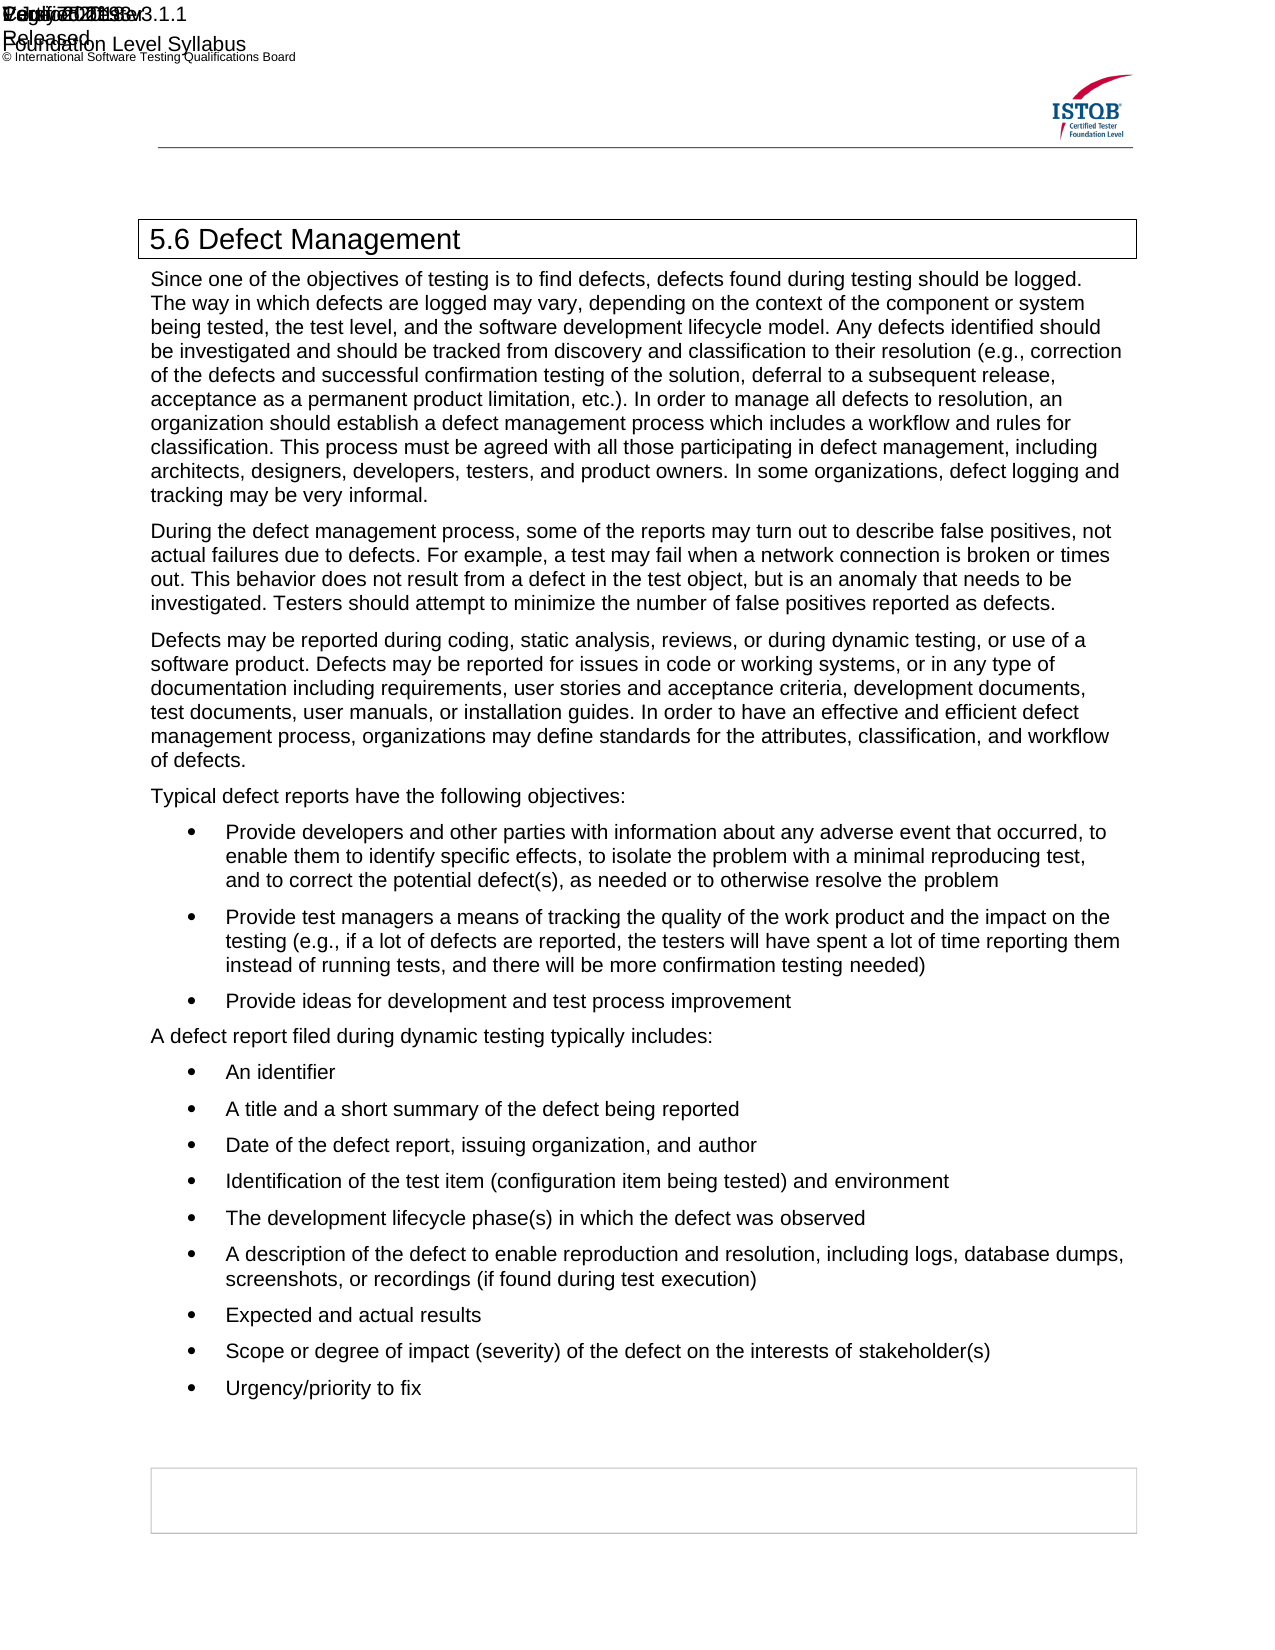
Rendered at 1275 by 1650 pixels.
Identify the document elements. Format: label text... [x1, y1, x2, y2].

list Scope or degree of impact (severity) of the defect on the interests of stakeholder(s) [188, 1339, 1150, 1363]
text Typical defect reports have the following objectives: [150, 784, 1150, 808]
list The development lifecycle phase(s) in which the defect was observed [188, 1206, 1150, 1230]
picture [1036, 58, 1148, 161]
list A description of the defect to enable reproduction and resolution, including logs, database dumps, screenshots, or recordings (if found during test execution) [188, 1242, 1126, 1290]
text Defects may be reported during coding, static analysis, reviews, or during dynamic testing, or use of a software product. Defects may be reported for issues in code or working systems, or in any type of documentation including requirements, user stories and acceptance criteria, development documents, test documents, user manuals, or installation guides. In order to have an effective and efficient defect management process, organizations may define standards for the attributes, classification, and workflow of defects. [150, 628, 1112, 771]
list An identifier [188, 1060, 1150, 1084]
list A title and a short summary of the defect being reported [188, 1097, 1150, 1121]
text Since one of the objectives of testing is to find defects, defects found during testing should be logged. The way in which defects are logged may vary, depending on the context of the component or system being tested, the test level, and the software development lifecycle model. Any defects identified should be investigated and should be tracked from discovery and classification to their resolution (e.g., correction of the defects and successful confirmation testing of the solution, deferral to a subsequent release, acceptance as a permanent product limitation, etc.). In order to manage all defects to resolution, an organization should establish a defect management process which includes a workflow and rules for classification. This process must be agreed with all those participating in defect management, including architects, designers, developers, testers, and product owners. In some organizations, defect logging and tracking may be very informal. [150, 267, 1123, 507]
list Date of the defect report, issuing organization, and author [188, 1133, 1150, 1157]
list Identification of the test item (configuration item being tested) and environment [188, 1169, 1150, 1193]
list Expected and actual results [188, 1303, 1150, 1327]
list Urgency/priority to fix [188, 1375, 1150, 1399]
text During the defect management process, some of the reports may turn out to describe false positives, not actual failures due to defects. For example, a test may fail when a network connection is broken or times out. This behavior does not result from a defect in the test object, but is an anomaly that needs to be investigated. Testers should attempt to minimize the number of false positives reported as defects. [150, 519, 1115, 615]
list Provide test managers a means of tracking the quality of the work product and the impact on the testing (e.g., if a lot of defects are reported, the testers will have spent a lot of time reporting them instead of running tests, and there will be more confirmation testing needed) [188, 905, 1122, 977]
text 5.6 Defect Management [149, 222, 1137, 256]
list Provide developers and other parties with information about any adverse event that occurred, to enable them to identify specific effects, to isolate the problem with a minimal reproducing test, and to correct the potential defect(s), as needed or to otherwise resolve the problem [188, 820, 1108, 892]
list Provide ideas for development and test process improvement A defect report filed during dynamic testing typically includes: [150, 989, 792, 1048]
